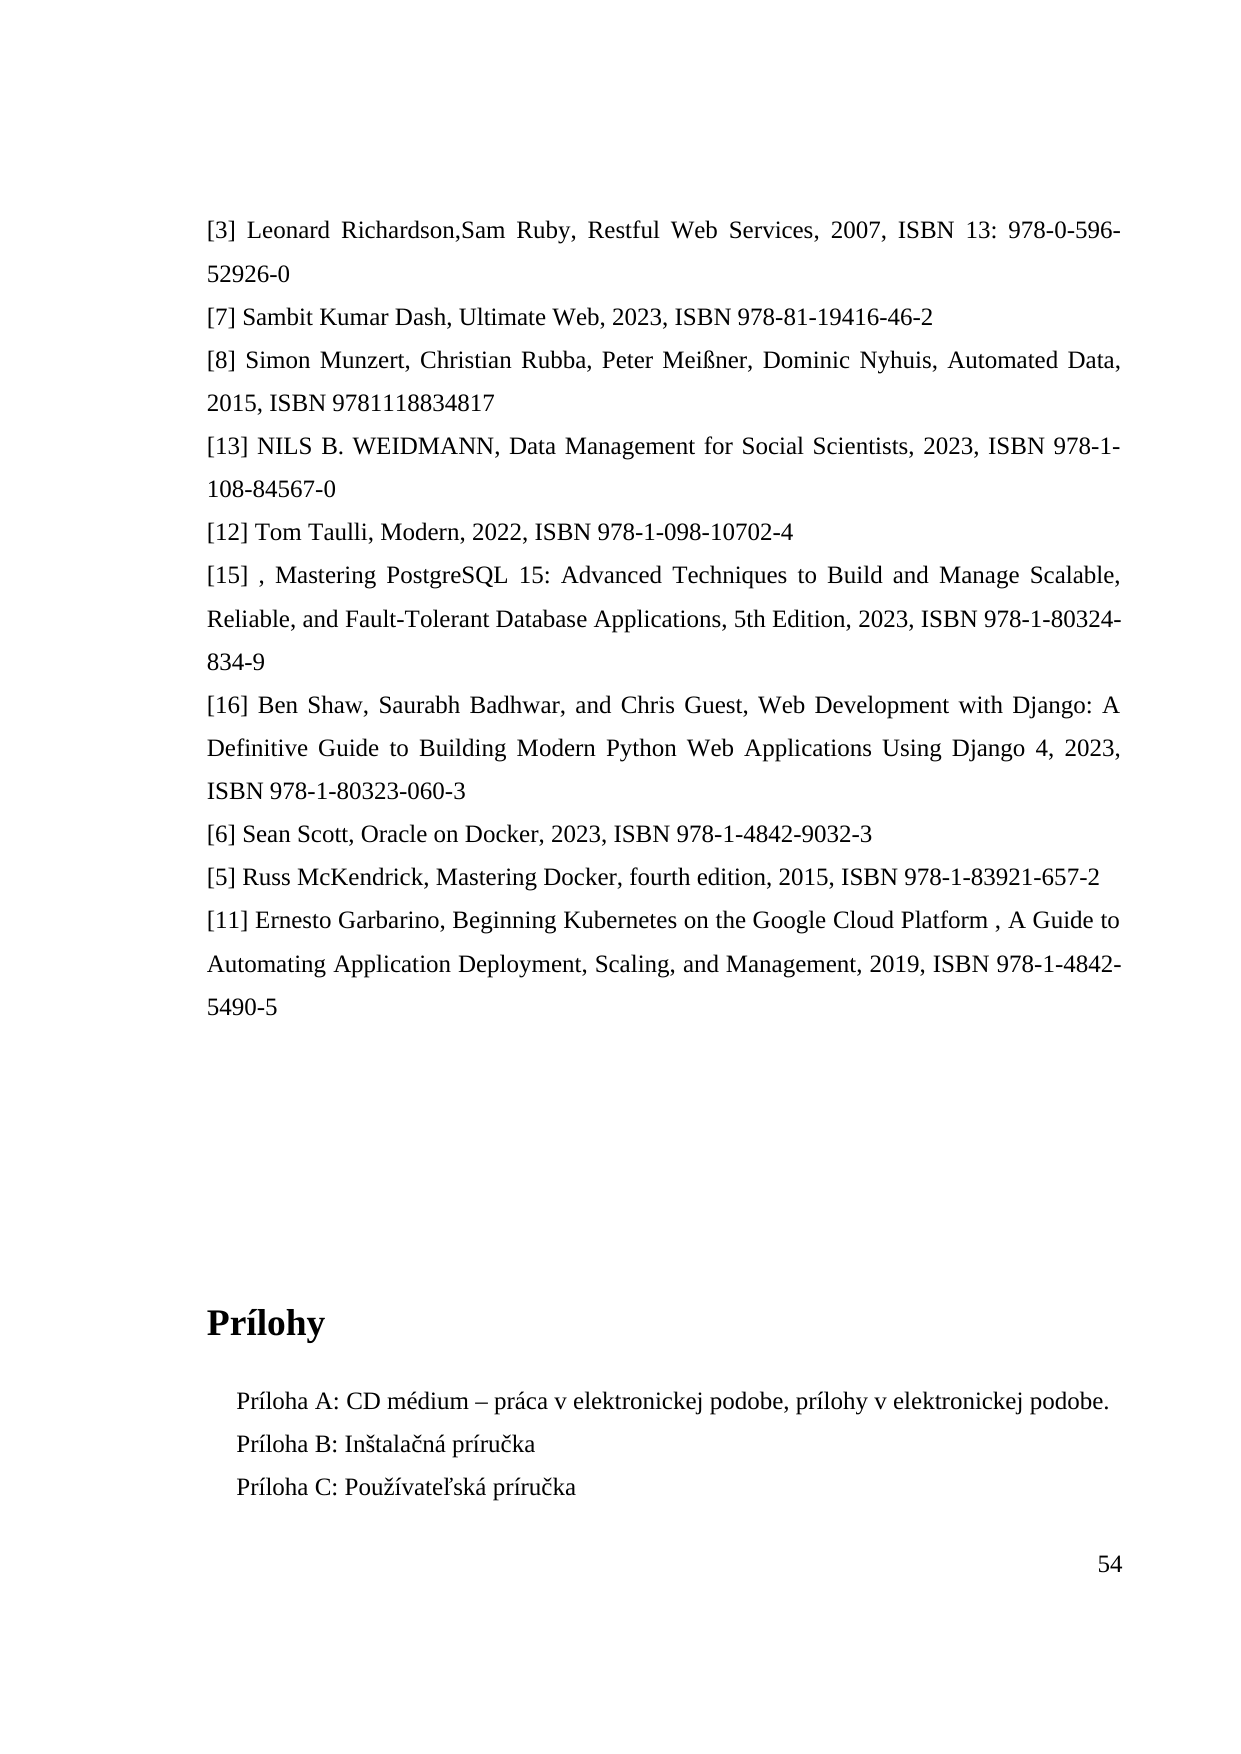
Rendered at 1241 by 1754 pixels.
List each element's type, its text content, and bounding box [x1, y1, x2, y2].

text [16] Ben Shaw, Saurabh Badhwar, and Chris Guest, Web Development with Django: A Definitive Guide to Building Modern Python Web Applications Using Django 4, 2023, ISBN 978-1-80323-060-3 [207, 690, 1122, 805]
text [6] Sean Scott, Oracle on Docker, 2023, ISBN 978-1-4842-9032-3 [207, 819, 1122, 848]
text [11] Ernesto Garbarino, Beginning Kubernetes on the Google Cloud Platform , A Guide to Automating Application Deployment, Scaling, and Management, 2019, ISBN 978-1-4842-5490-5 [207, 906, 1122, 1021]
text Príloha A: CD médium – práca v elektronickej podobe, prílohy v elektronickej podobe. [207, 1386, 1122, 1415]
text [12] Tom Taulli, Modern, 2022, ISBN 978-1-098-10702-4 [207, 517, 1122, 546]
subtitle Prílohy [207, 1301, 1122, 1344]
text Príloha C: Používateľská príručka [207, 1472, 1122, 1501]
text [7] Sambit Kumar Dash, Ultimate Web, 2023, ISBN 978-81-19416-46-2 [207, 302, 1122, 331]
text [3] Leonard Richardson,Sam Ruby, Restful Web Services, 2007, ISBN 13: 978-0-596-52926-0 [207, 216, 1122, 287]
text [15] , Mastering PostgreSQL 15: Advanced Techniques to Build and Manage Scalable, Reliable, and Fault-Tolerant Database Applications, 5th Edition, 2023, ISBN 978-1-80324-834-9 [207, 561, 1122, 676]
text [8] Simon Munzert, Christian Rubba, Peter Meißner, Dominic Nyhuis, Automated Data, 2015, ISBN 9781118834817 [207, 345, 1122, 417]
text [5] Russ McKendrick, Mastering Docker, fourth edition, 2015, ISBN 978-1-83921-657-2 [207, 862, 1122, 891]
text [13] NILS B. WEIDMANN, Data Management for Social Scientists, 2023, ISBN 978-1-108-84567-0 [207, 431, 1122, 503]
text Príloha B: Inštalačná príručka [207, 1429, 1122, 1458]
